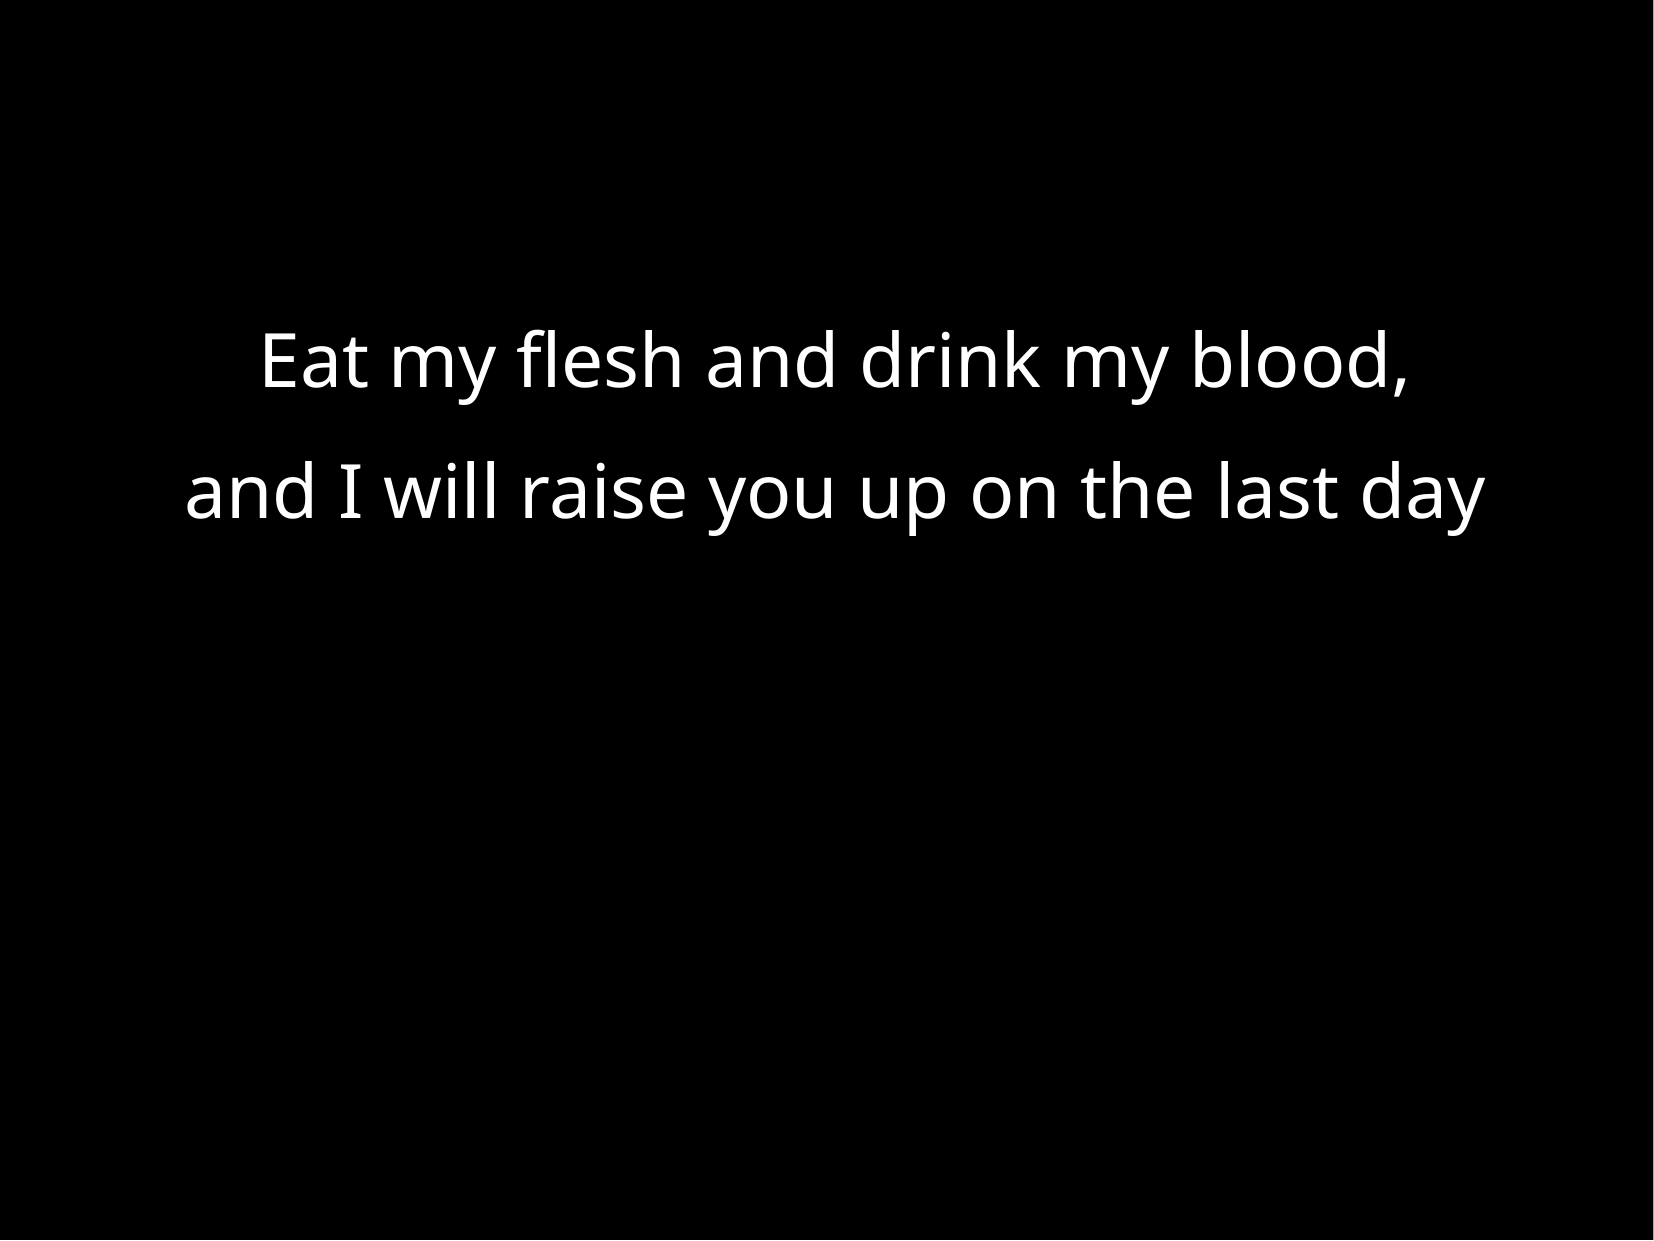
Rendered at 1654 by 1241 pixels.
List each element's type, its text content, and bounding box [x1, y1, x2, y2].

list Eat my flesh and drink my blood, and I will raise you up on the last day [0, 307, 1654, 1027]
